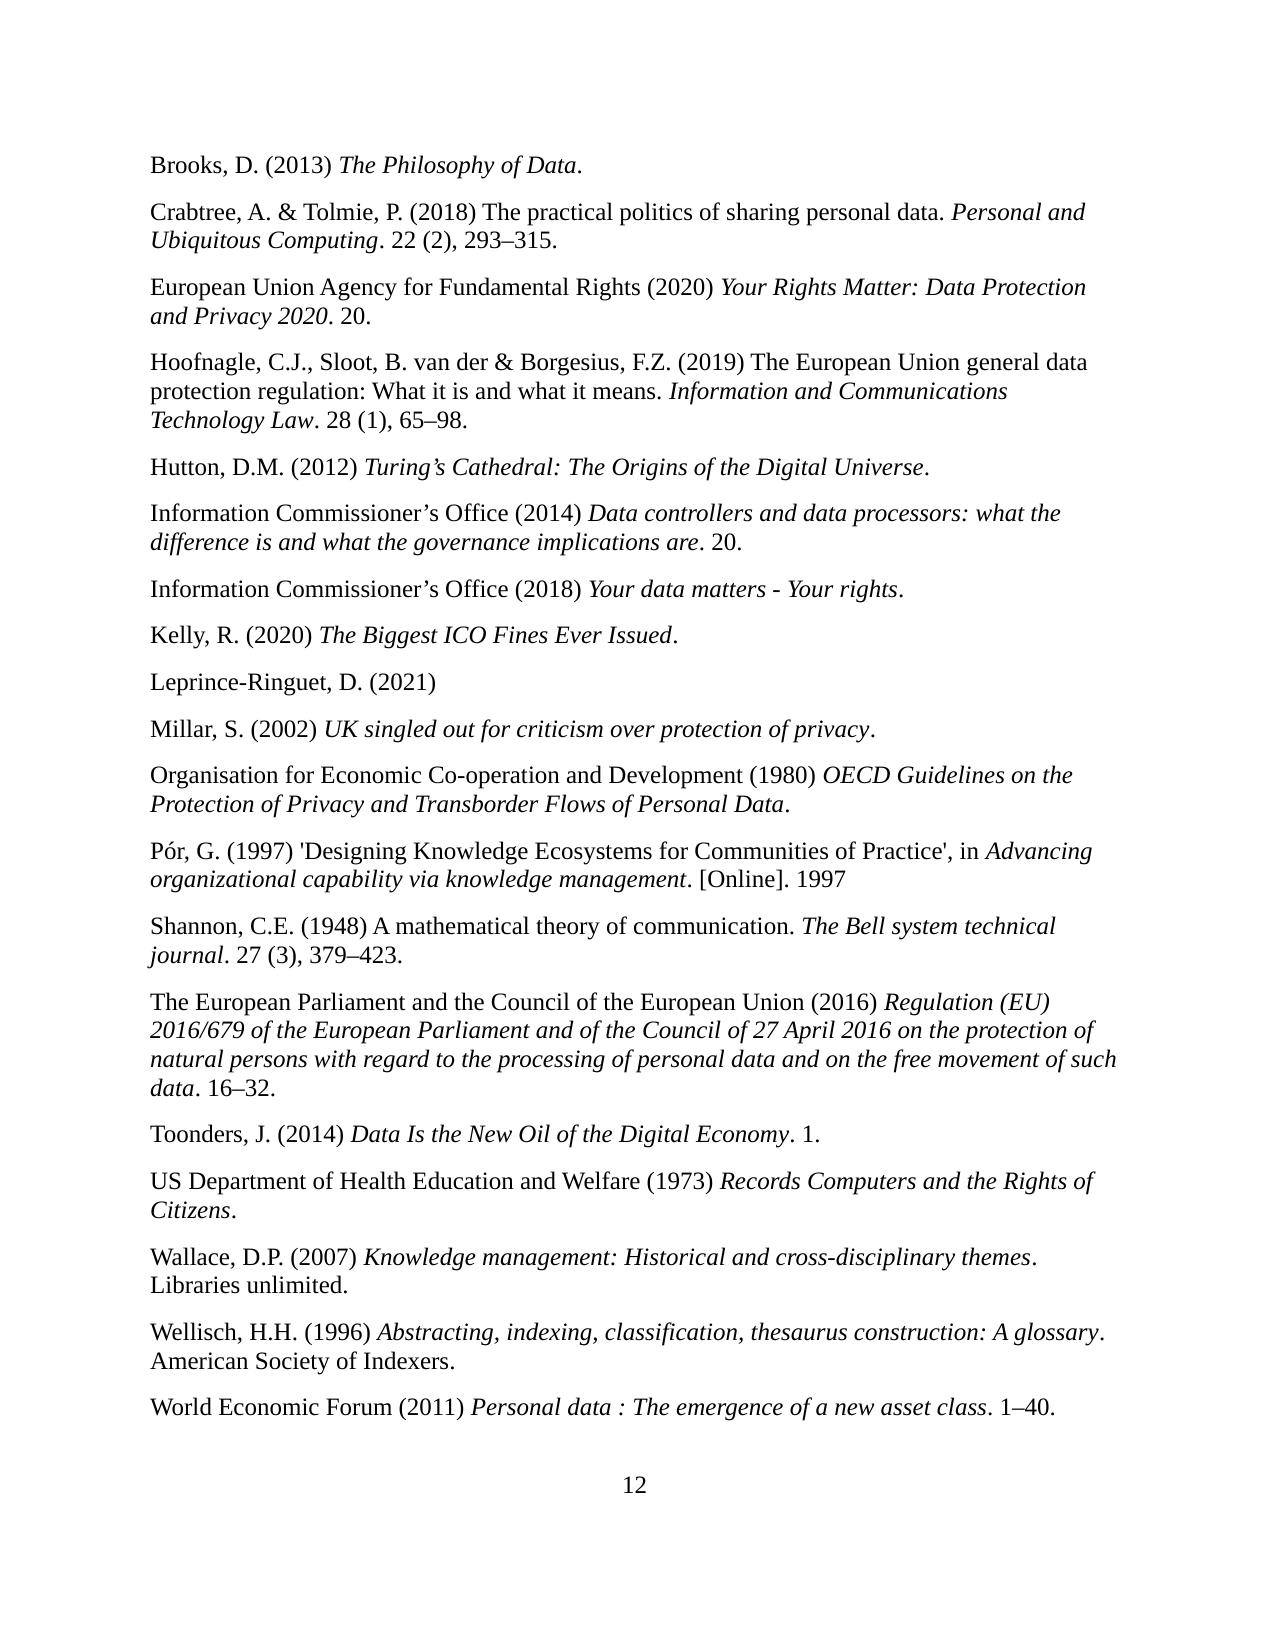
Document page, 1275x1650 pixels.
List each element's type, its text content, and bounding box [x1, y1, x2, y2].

text US Department of Health Education and Welfare (1973) Records Computers and the Rights of Citizens. [150, 1166, 1125, 1224]
text Organisation for Economic Co-operation and Development (1980) OECD Guidelines on the Protection of Privacy and Transborder Flows of Personal Data. [150, 760, 1125, 818]
text Wallace, D.P. (2007) Knowledge management: Historical and cross-disciplinary themes. Libraries unlimited. [150, 1242, 1125, 1299]
text Wellisch, H.H. (1996) Abstracting, indexing, classification, thesaurus construction: A glossary. American Society of Indexers. [150, 1317, 1125, 1374]
text Toonders, J. (2014) Data Is the New Oil of the Digital Economy. 1. [150, 1119, 1125, 1148]
text Millar, S. (2002) UK singled out for criticism over protection of privacy. [150, 714, 1125, 742]
text Hoofnagle, C.J., Sloot, B. van der & Borgesius, F.Z. (2019) The European Union general data protection regulation: What it is and what it means. Information and Communications Technology Law. 28 (1), 65–98. [150, 347, 1125, 434]
text Hutton, D.M. (2012) Turing’s Cathedral: The Origins of the Digital Universe. [150, 452, 1125, 480]
text Information Commissioner’s Office (2018) Your data matters - Your rights. [150, 574, 1125, 602]
text Crabtree, A. & Tolmie, P. (2018) The practical politics of sharing personal data. Personal and Ubiquitous Computing. 22 (2), 293–315. [150, 197, 1125, 254]
text Kelly, R. (2020) The Biggest ICO Fines Ever Issued. [150, 620, 1125, 649]
text Pór, G. (1997) 'Designing Knowledge Ecosystems for Communities of Practice', in Advancing organizational capability via knowledge management. [Online]. 1997 [150, 836, 1125, 893]
text World Economic Forum (2011) Personal data : The emergence of a new asset class. 1–40. [150, 1392, 1125, 1421]
text Information Commissioner’s Office (2014) Data controllers and data processors: what the difference is and what the governance implications are. 20. [150, 498, 1125, 556]
text European Union Agency for Fundamental Rights (2020) Your Rights Matter: Data Protection and Privacy 2020. 20. [150, 272, 1125, 329]
text Shannon, C.E. (1948) A mathematical theory of communication. The Bell system technical journal. 27 (3), 379–423. [150, 911, 1125, 969]
text Brooks, D. (2013) The Philosophy of Data. [150, 150, 1125, 179]
text The European Parliament and the Council of the European Union (2016) Regulation (EU) 2016/679 of the European Parliament and of the Council of 27 April 2016 on the protection of natural persons with regard to the processing of personal data and on the free movement of such data. 16–32. [150, 987, 1125, 1102]
text Leprince-Ringuet, D. (2021) [150, 667, 1125, 696]
